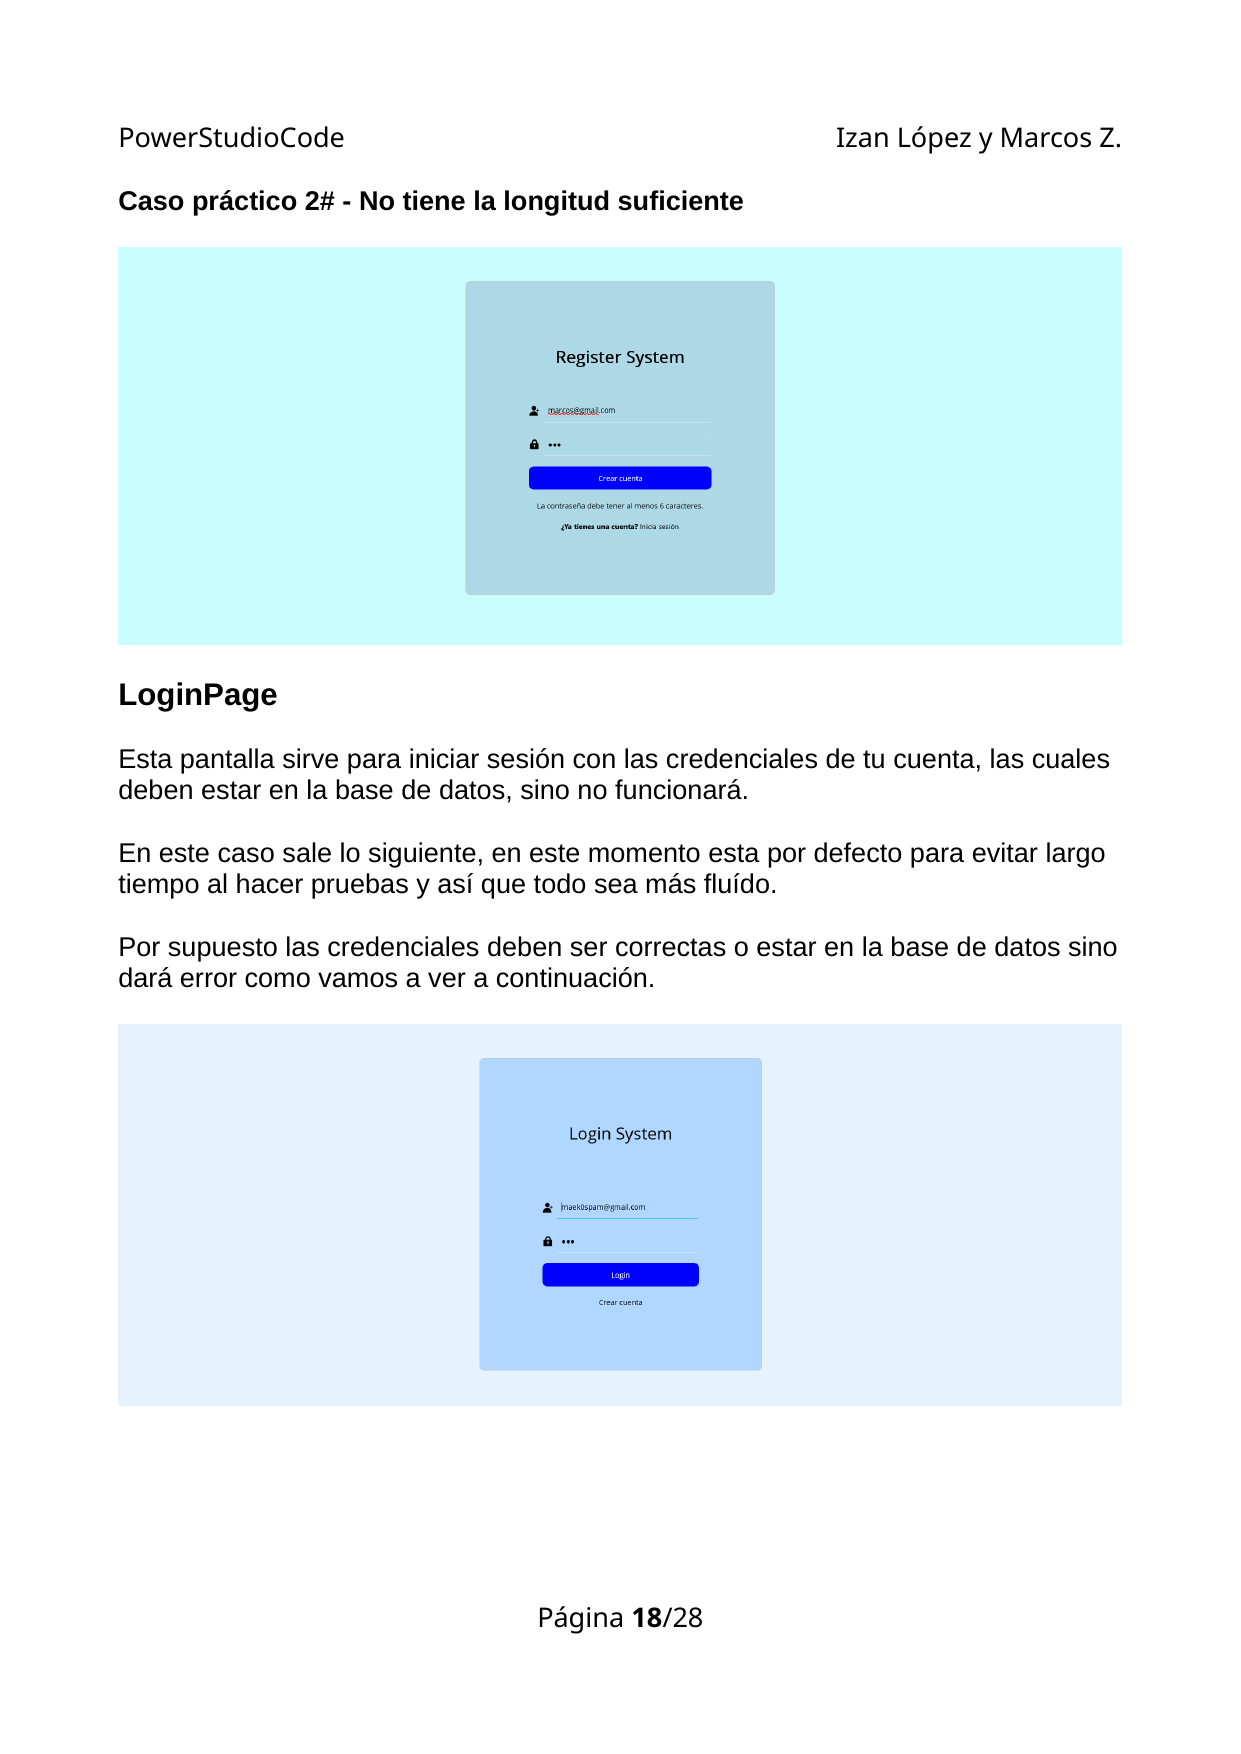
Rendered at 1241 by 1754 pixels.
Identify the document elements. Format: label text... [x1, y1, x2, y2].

text Esta pantalla sirve para iniciar sesión con las credenciales de tu cuenta, las cuales deben estar en la base de datos, sino no funcionará. [118, 743, 1122, 806]
picture [118, 1024, 1123, 1406]
picture [118, 247, 1123, 645]
text Caso práctico 2# - No tiene la longitud suficiente [118, 184, 1122, 216]
subtitle LoginPage [118, 676, 1122, 712]
text En este caso sale lo siguiente, en este momento esta por defecto para evitar largo tiempo al hacer pruebas y así que todo sea más fluído. [118, 837, 1122, 899]
text Por supuesto las credenciales deben ser correctas o estar en la base de datos sino dará error como vamos a ver a continuación. [118, 931, 1122, 993]
